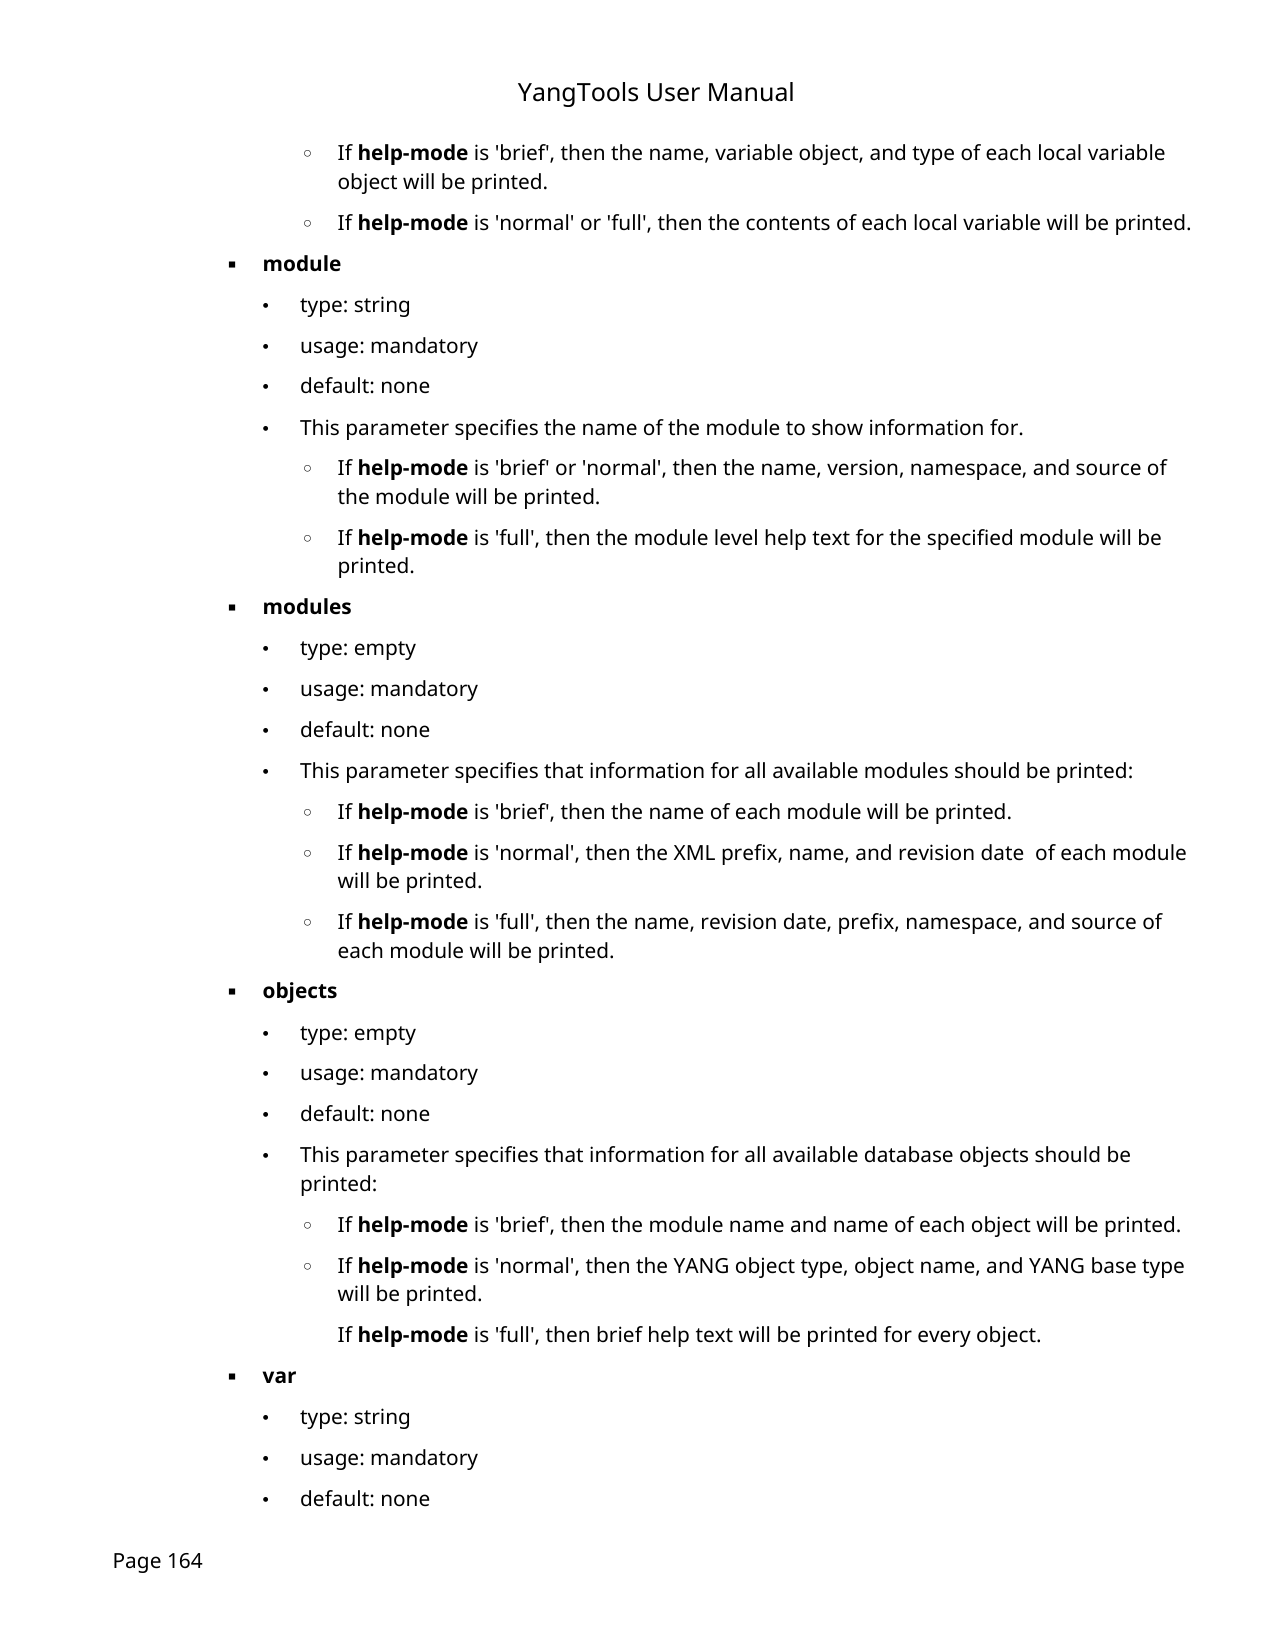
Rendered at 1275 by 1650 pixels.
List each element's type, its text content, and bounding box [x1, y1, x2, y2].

list If help-mode is 'full', then brief help text will be printed for every object. [300, 1320, 1200, 1348]
list If help-mode is 'normal', then the YANG object type, object name, and YANG base type will be printed. [300, 1251, 1200, 1308]
list type: empty [262, 1018, 1200, 1046]
list default: none [262, 1484, 1200, 1512]
list If help-mode is 'brief' or 'normal', then the name, version, namespace, and source of the module will be printed. [300, 453, 1200, 510]
list type: string [262, 290, 1200, 318]
list If help-mode is 'normal', then the XML prefix, name, and revision date of each module will be printed. [300, 838, 1200, 895]
list If help-mode is 'full', then the module level help text for the specified module will be printed. [300, 523, 1200, 580]
list usage: mandatory [262, 331, 1200, 359]
list objects [225, 977, 1200, 1005]
list usage: mandatory [262, 1058, 1200, 1087]
list If help-mode is 'full', then the name, revision date, prefix, namespace, and source of each module will be printed. [300, 907, 1200, 964]
list type: string [262, 1402, 1200, 1430]
list module [225, 249, 1200, 277]
list If help-mode is 'normal' or 'full', then the contents of each local variable will be printed. [300, 208, 1200, 236]
list If help-mode is 'brief', then the name of each module will be printed. [300, 797, 1200, 825]
list If help-mode is 'brief', then the name, variable object, and type of each local variable object will be printed. [300, 138, 1200, 195]
list If help-mode is 'brief', then the module name and name of each object will be printed. [300, 1210, 1200, 1238]
list This parameter specifies that information for all available modules should be printed: [262, 756, 1200, 784]
list usage: mandatory [262, 1443, 1200, 1471]
list modules [225, 592, 1200, 621]
list default: none [262, 1099, 1200, 1128]
list This parameter specifies the name of the module to show information for. [262, 413, 1200, 441]
list var [225, 1361, 1200, 1389]
list usage: mandatory [262, 674, 1200, 703]
list This parameter specifies that information for all available database objects should be printed: [262, 1140, 1200, 1197]
list type: empty [262, 633, 1200, 662]
list default: none [262, 372, 1200, 400]
list default: none [262, 715, 1200, 743]
